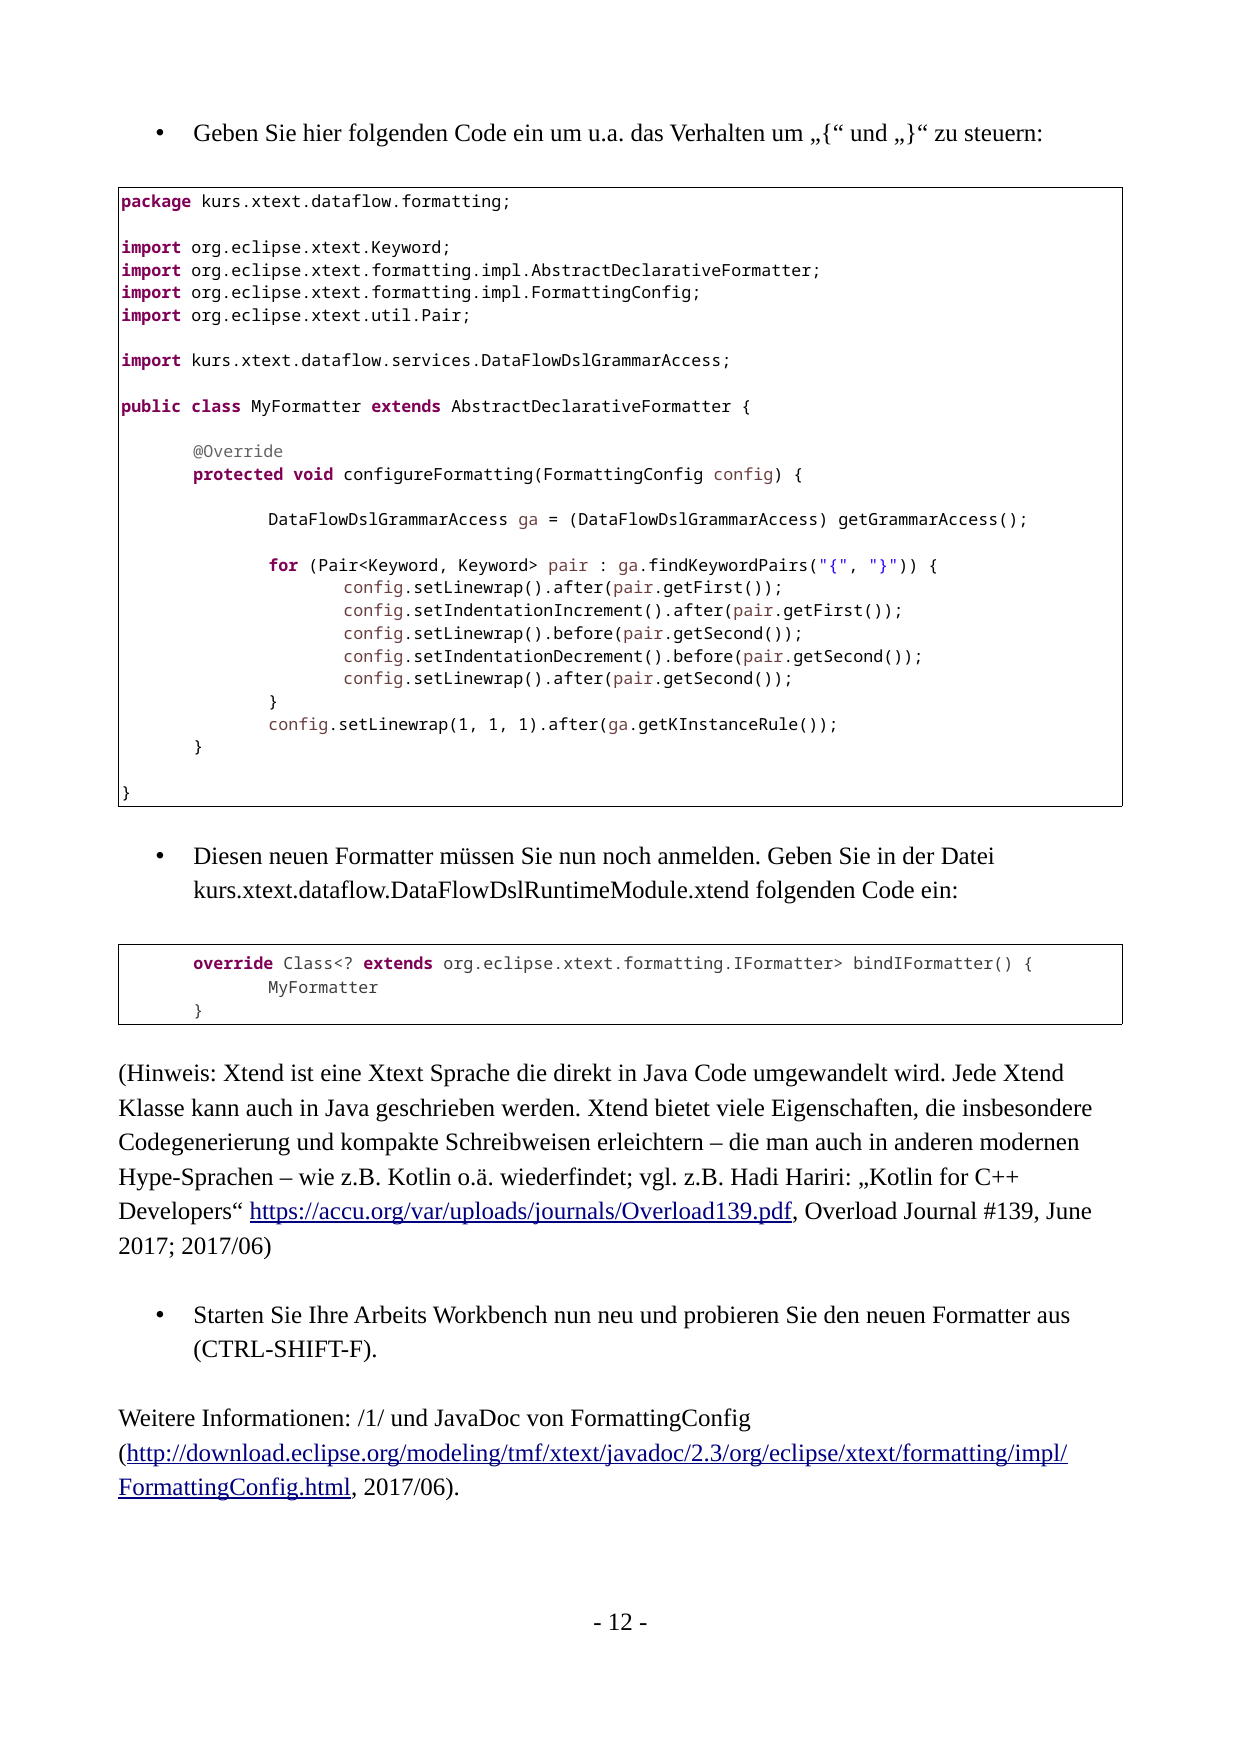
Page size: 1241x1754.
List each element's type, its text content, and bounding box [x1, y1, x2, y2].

text import org.eclipse.xtext.util.Pair; [119, 301, 1122, 326]
text config.setLinewrap().after(pair.getSecond()); [119, 664, 1122, 687]
text @Override [119, 437, 1122, 459]
text } [119, 687, 1122, 709]
text import kurs.xtext.dataflow.services.DataFlowDslGrammarAccess; [119, 346, 1122, 372]
text config.setLinewrap(1, 1, 1).after(ga.getKInstanceRule()); [119, 709, 1122, 732]
text package kurs.xtext.dataflow.formatting; [119, 188, 1122, 213]
text import org.eclipse.xtext.Keyword; [119, 232, 1122, 255]
text } [119, 777, 1122, 806]
list Diesen neuen Formatter müssen Sie nun noch anmelden. Geben Sie in der Datei kurs.xtext.dataflow.DataFlowDslRuntimeModule.xtend folgenden Code ein: [156, 841, 1122, 904]
text MyFormatter [119, 973, 1122, 995]
text for (Pair<Keyword, Keyword> pair : ga.findKeywordPairs("{", "}")) { [119, 550, 1122, 573]
text import org.eclipse.xtext.formatting.impl.FormattingConfig; [119, 278, 1122, 301]
text DataFlowDslGrammarAccess ga = (DataFlowDslGrammarAccess) getGrammarAccess(); [119, 505, 1122, 531]
text config.setIndentationIncrement().after(pair.getFirst()); [119, 596, 1122, 618]
text import org.eclipse.xtext.formatting.impl.AbstractDeclarativeFormatter; [119, 255, 1122, 278]
text } [119, 995, 1122, 1024]
text config.setIndentationDecrement().before(pair.getSecond()); [119, 641, 1122, 664]
list Geben Sie hier folgenden Code ein um u.a. das Verhalten um „{“ und „}“ zu steuern: [156, 118, 1122, 147]
text } [119, 732, 1122, 758]
text protected void configureFormatting(FormattingConfig config) { [119, 459, 1122, 485]
text Weitere Informationen: /1/ und JavaDoc von FormattingConfig (http://download.eclipse.org/modeling/tmf/xtext/javadoc/2.3/org/eclipse/xtext/formatting/impl/FormattingConfig.html, 2017/06). [118, 1403, 1122, 1501]
text public class MyFormatter extends AbstractDeclarativeFormatter { [119, 391, 1122, 417]
list Starten Sie Ihre Arbeits Workbench nun neu und probieren Sie den neuen Formatter aus (CTRL-SHIFT-F). [156, 1300, 1122, 1363]
text config.setLinewrap().after(pair.getFirst()); [119, 573, 1122, 596]
text config.setLinewrap().before(pair.getSecond()); [119, 618, 1122, 641]
text (Hinweis: Xtend ist eine Xtext Sprache die direkt in Java Code umgewandelt wird. Jede Xtend Klasse kann auch in Java geschrieben werden. Xtend bietet viele Eigenschaften, die insbesondere Codegenerierung und kompakte Schreibweisen erleichtern – die man auch in anderen modernen Hype-Sprachen – wie z.B. Kotlin o.ä. wiederfindet; vgl. z.B. Hadi Hariri: „Kotlin for C++ Developers“ https://accu.org/var/uploads/journals/Overload139.pdf, Overload Journal #139, June 2017; 2017/06) [118, 1058, 1122, 1260]
text override Class<? extends org.eclipse.xtext.formatting.IFormatter> bindIFormatter() { [119, 945, 1122, 973]
